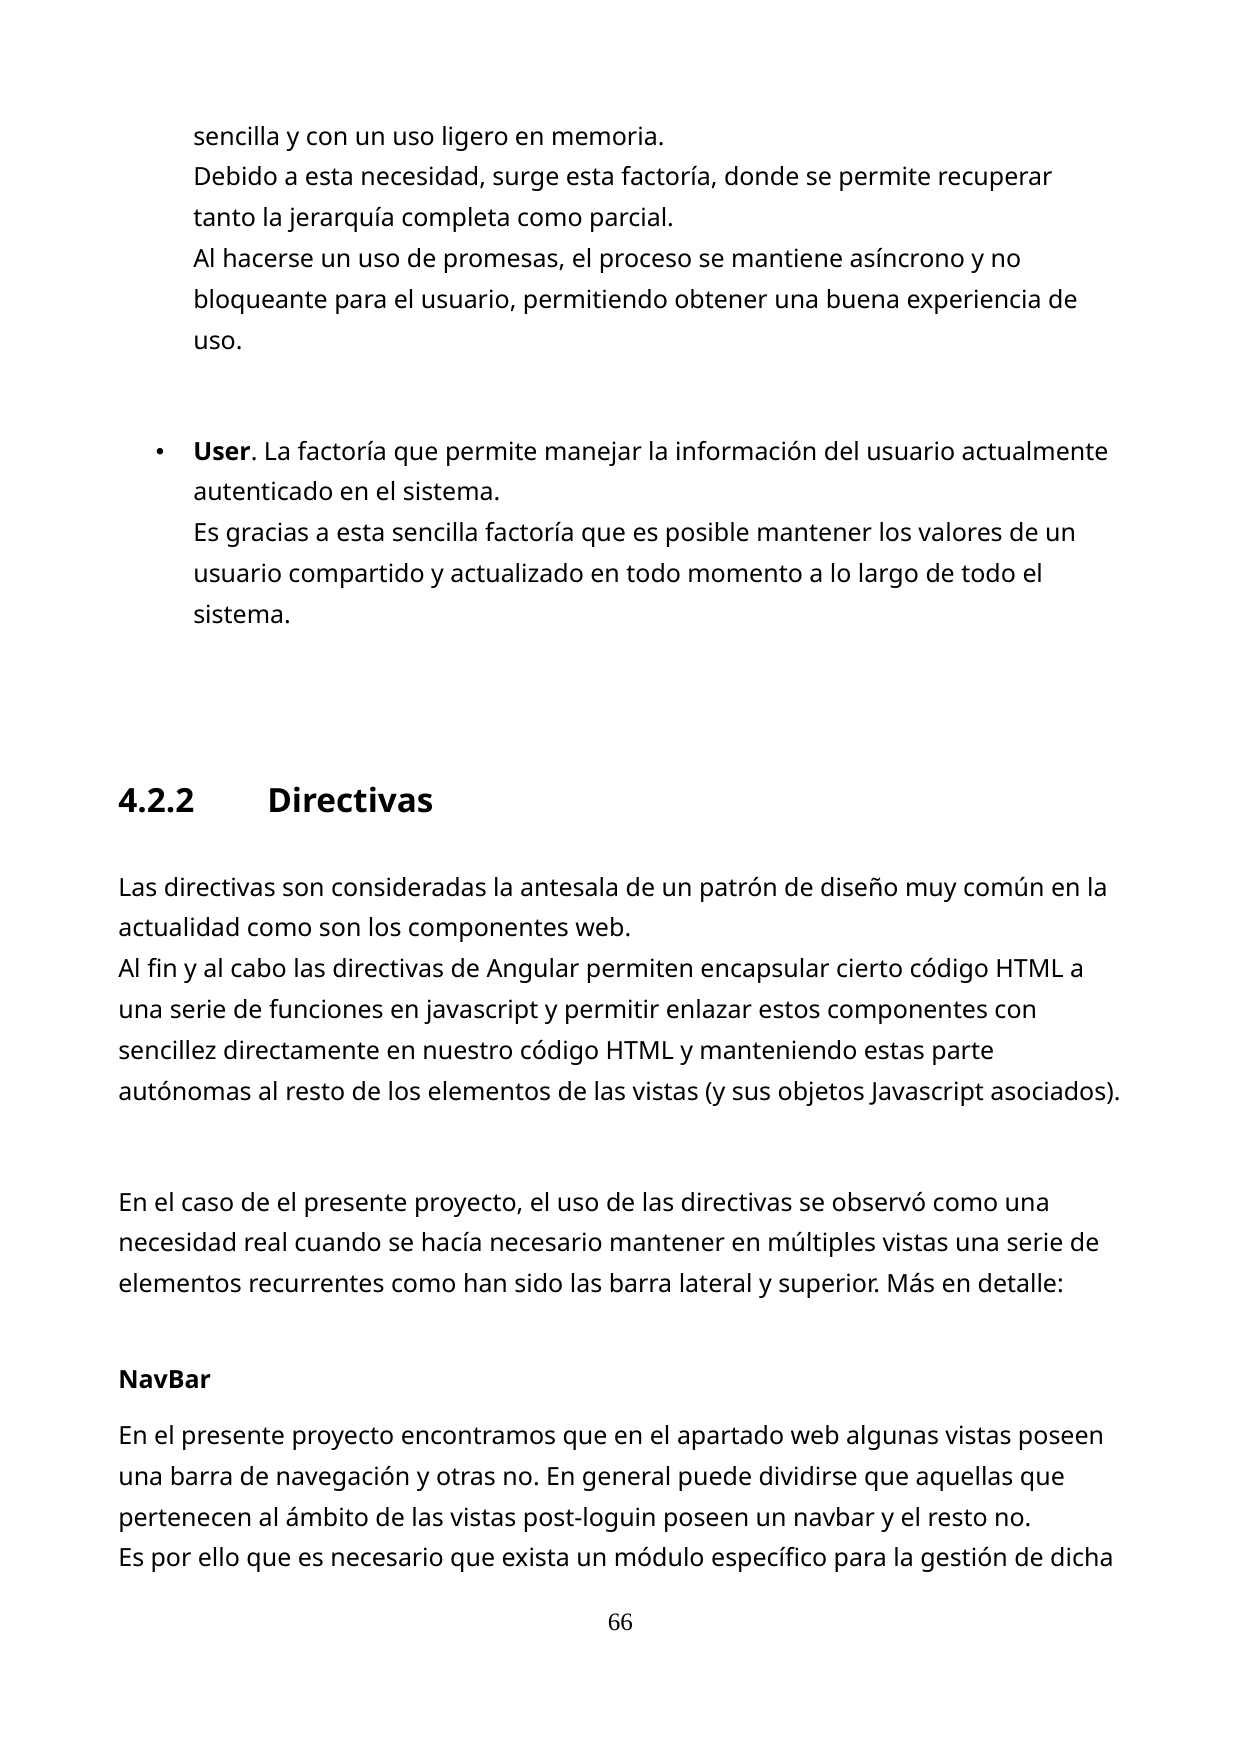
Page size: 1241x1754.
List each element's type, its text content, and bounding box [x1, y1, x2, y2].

list User. La factoría que permite manejar la información del usuario actualmente autenticado en el sistema. Es gracias a esta sencilla factoría que es posible mantener los valores de un usuario compartido y actualizado en todo momento a lo largo de todo el sistema. [156, 433, 1122, 631]
text En el presente proyecto encontramos que en el apartado web algunas vistas poseen una barra de navegación y otras no. En general puede dividirse que aquellas que pertenecen al ámbito de las vistas post-loguin poseen un navbar y el resto no. Es por ello que es necesario que exista un módulo específico para la gestión de dicha [118, 1418, 1122, 1574]
list sencilla y con un uso ligero en memoria. Debido a esta necesidad, surge esta factoría, donde se permite recuperar tanto la jerarquía completa como parcial. Al hacerse un uso de promesas, el proceso se mantiene asíncrono y no bloqueante para el usuario, permitiendo obtener una buena experiencia de uso. [156, 118, 1122, 356]
text En el caso de el presente proyecto, el uso de las directivas se observó como una necesidad real cuando se hacía necesario mantener en múltiples vistas una serie de elementos recurrentes como han sido las barra lateral y superior. Más en detalle: [118, 1184, 1122, 1341]
subtitle Directivas [118, 777, 1122, 823]
text Las directivas son consideradas la antesala de un patrón de diseño muy común en la actualidad como son los componentes web. Al fin y al cabo las directivas de Angular permiten encapsular cierto código HTML a una serie de funciones en javascript y permitir enlazar estos componentes con sencillez directamente en nuestro código HTML y manteniendo estas parte autónomas al resto de los elementos de las vistas (y sus objetos Javascript asociados). [118, 869, 1122, 1107]
text NavBar [118, 1362, 1122, 1396]
